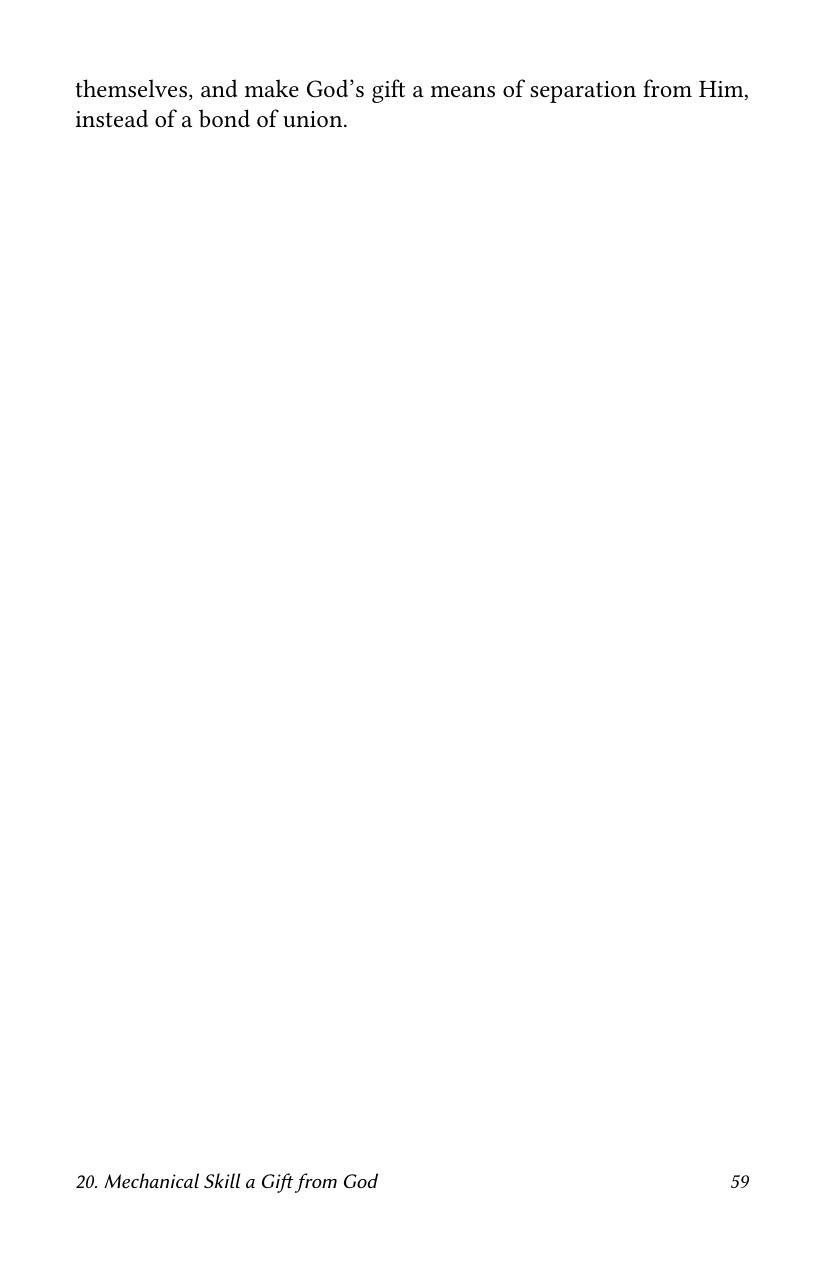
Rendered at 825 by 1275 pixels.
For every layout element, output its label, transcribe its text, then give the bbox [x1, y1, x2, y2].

text themselves, and make God’s gift a means of separation from Him, instead of a bond of union. [75, 75, 750, 133]
